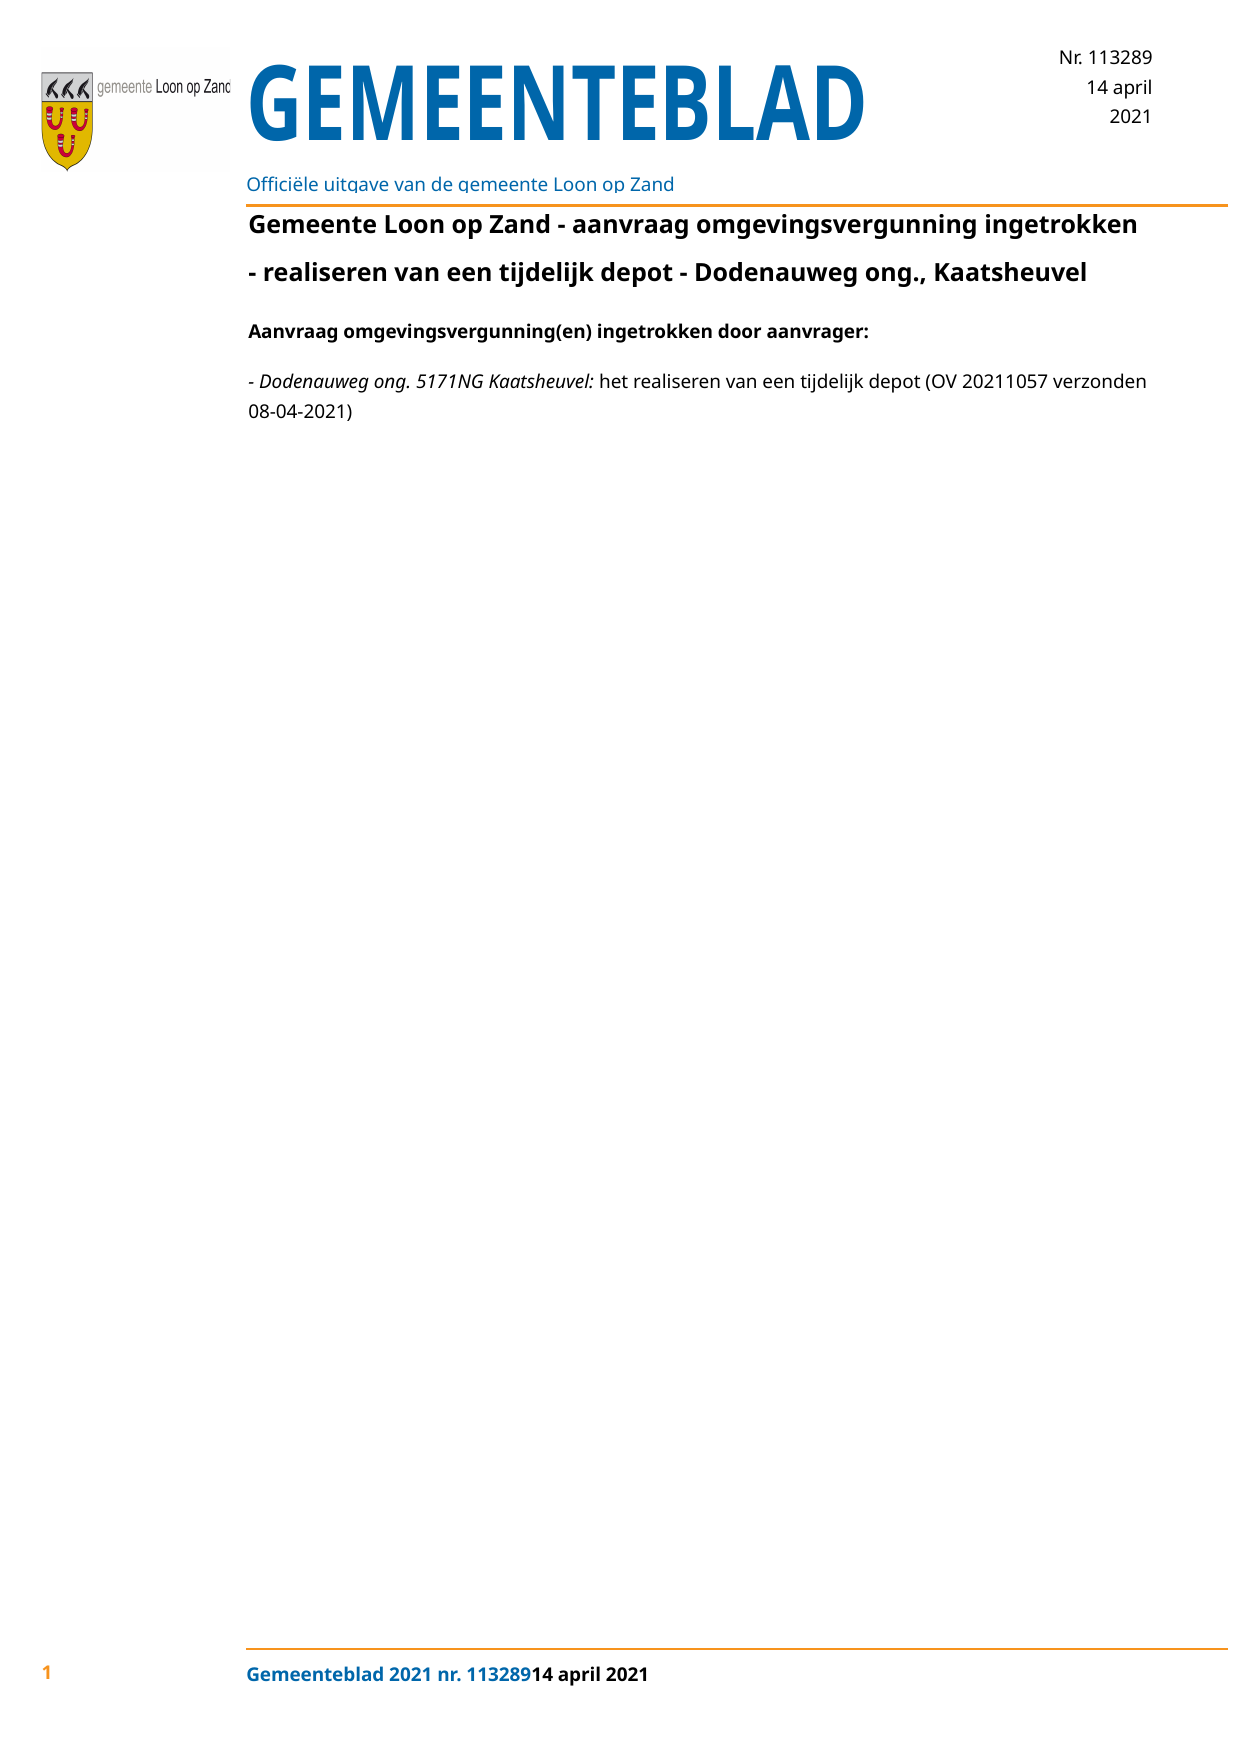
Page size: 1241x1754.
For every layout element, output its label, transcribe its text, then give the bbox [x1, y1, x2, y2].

text Gemeente Loon op Zand - aanvraag omgevingsvergunning ingetrokken - realiseren van een tijdelijk depot - Dodenauweg ong., Kaatsheuvel [248, 207, 1152, 288]
picture [41, 47, 231, 172]
text Aanvraag omgevingsvergunning(en) ingetrokken door aanvrager: [248, 318, 1152, 344]
text - Dodenauweg ong. 5171NG Kaatsheuvel: het realiseren van een tijdelijk depot (OV 20211057 verzonden 08-04-2021) [248, 368, 1152, 424]
